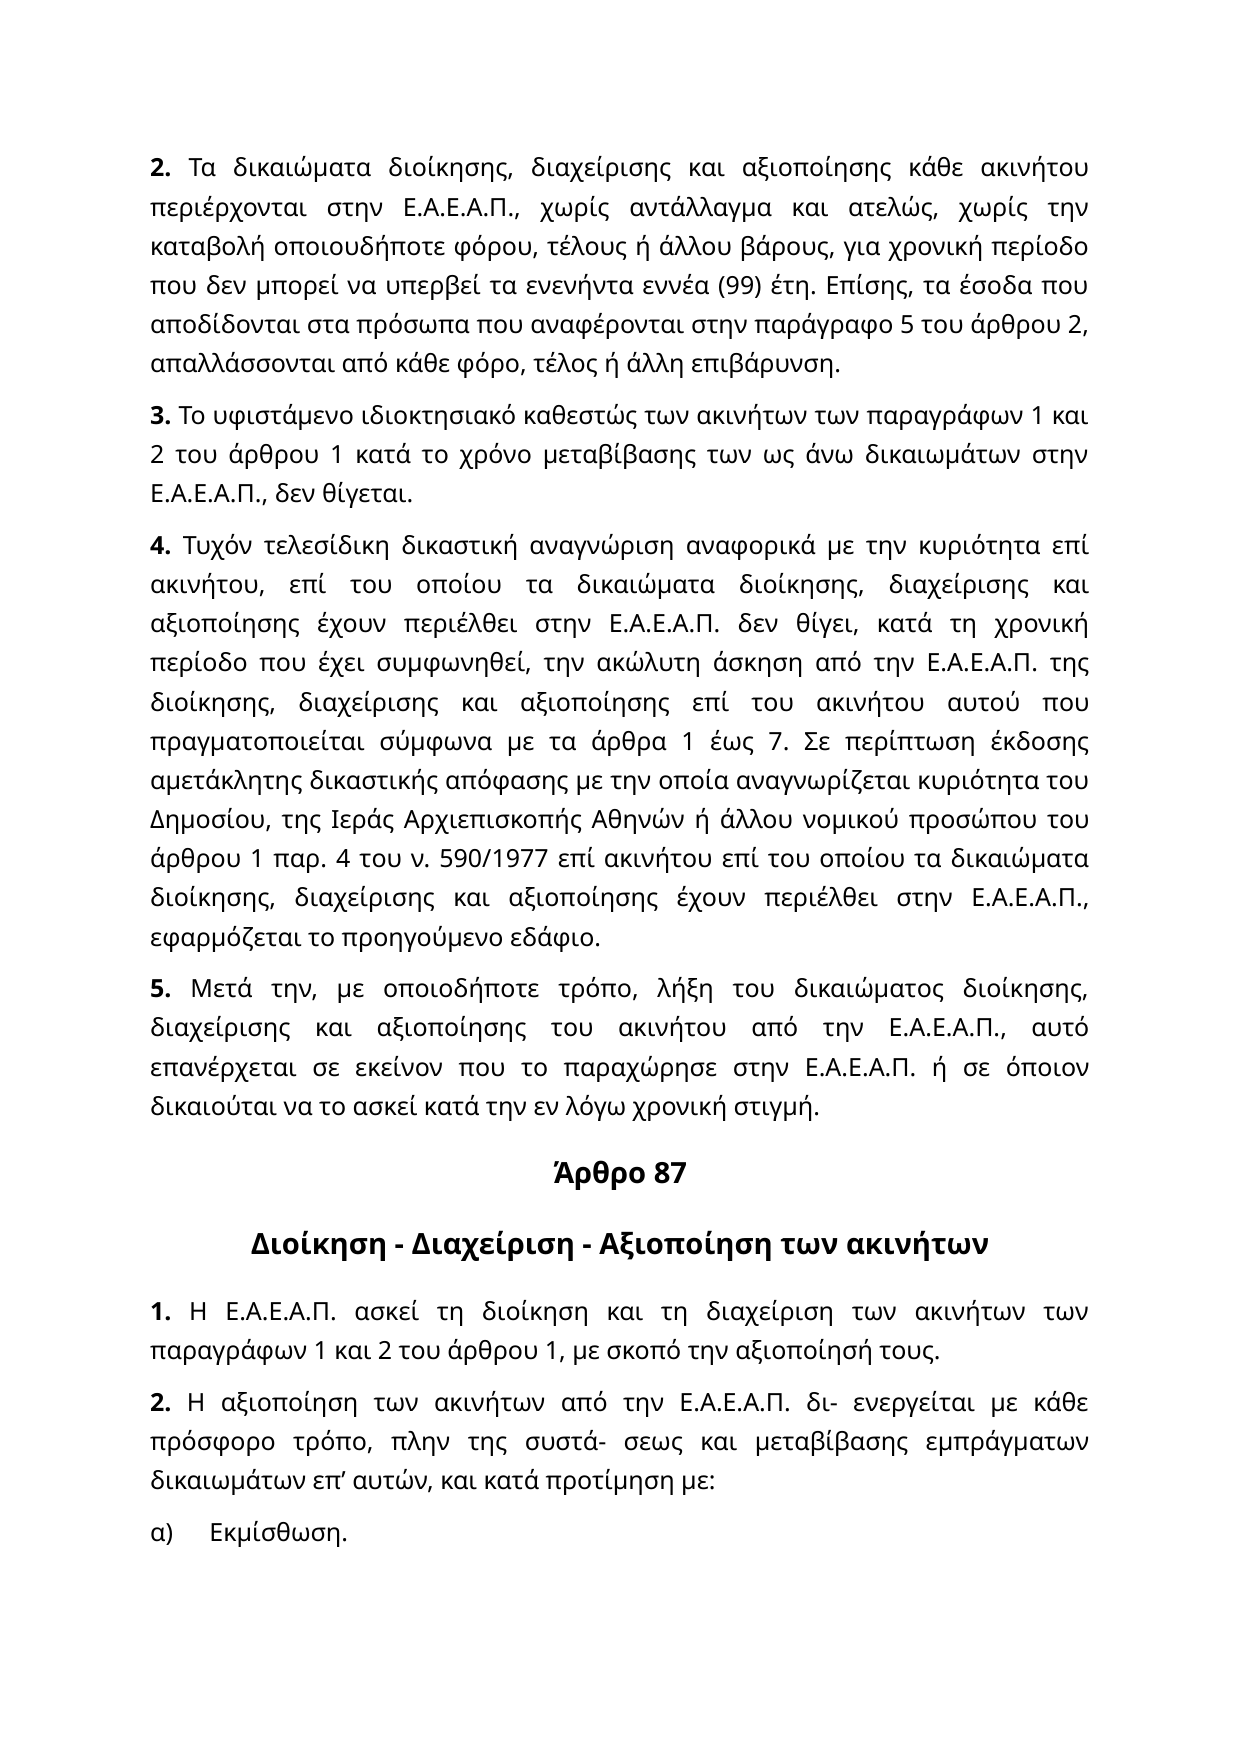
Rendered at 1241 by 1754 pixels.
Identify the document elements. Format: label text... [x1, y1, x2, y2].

subtitle Διοίκηση - Διαχείριση - Αξιοποίηση των ακινήτων [150, 1223, 1090, 1263]
text 2. Η αξιοποίηση των ακινήτων από την Ε.Α.Ε.Α.Π. δι- ενεργείται με κάθε πρόσφορο τρόπο, πλην της συστά- σεως και μεταβίβασης εμπράγματων δικαιωμάτων επ’ αυτών, και κατά προτίμηση με: [150, 1384, 1090, 1497]
subtitle Άρθρο 87 [150, 1152, 1090, 1192]
text 4. Τυχόν τελεσίδικη δικαστική αναγνώριση αναφορικά με την κυριότητα επί ακινήτου, επί του οποίου τα δικαιώματα διοίκησης, διαχείρισης και αξιοποίησης έχουν περιέλθει στην Ε.Α.Ε.Α.Π. δεν θίγει, κατά τη χρονική περίοδο που έχει συμφωνηθεί, την ακώλυτη άσκηση από την Ε.Α.Ε.Α.Π. της διοίκησης, διαχείρισης και αξιοποίησης επί του ακινήτου αυτού που πραγματοποιείται σύμφωνα με τα άρθρα 1 έως 7. Σε περίπτωση έκδοσης αμετάκλητης δικαστικής απόφασης με την οποία αναγνωρίζεται κυριότητα του Δημοσίου, της Ιεράς Αρχιεπισκοπής Αθηνών ή άλλου νομικού προσώπου του άρθρου 1 παρ. 4 του ν. 590/1977 επί ακινήτου επί του οποίου τα δικαιώματα διοίκησης, διαχείρισης και αξιοποίησης έχουν περιέλθει στην Ε.Α.Ε.Α.Π., εφαρμόζεται το προηγούμενο εδάφιο. [150, 527, 1090, 953]
list α) Εκμίσθωση. [150, 1514, 1090, 1549]
text 1. Η Ε.Α.Ε.Α.Π. ασκεί τη διοίκηση και τη διαχείριση των ακινήτων των παραγράφων 1 και 2 του άρθρου 1, με σκοπό την αξιοποίησή τους. [150, 1294, 1090, 1367]
text 3. Το υφιστάμενο ιδιοκτησιακό καθεστώς των ακινήτων των παραγράφων 1 και 2 του άρθρου 1 κατά το χρόνο μεταβίβασης των ως άνω δικαιωμάτων στην Ε.Α.Ε.Α.Π., δεν θίγεται. [150, 397, 1090, 510]
text 5. Μετά την, με οποιοδήποτε τρόπο, λήξη του δικαιώματος διοίκησης, διαχείρισης και αξιοποίησης του ακινήτου από την Ε.Α.Ε.Α.Π., αυτό επανέρχεται σε εκείνον που το παραχώρησε στην Ε.Α.Ε.Α.Π. ή σε όποιον δικαιούται να το ασκεί κατά την εν λόγω χρονική στιγμή. [150, 971, 1090, 1122]
text 2. Τα δικαιώματα διοίκησης, διαχείρισης και αξιοποίησης κάθε ακινήτου περιέρχονται στην Ε.Α.Ε.Α.Π., χωρίς αντάλλαγμα και ατελώς, χωρίς την καταβολή οποιουδήποτε φόρου, τέλους ή άλλου βάρους, για χρονική περίοδο που δεν μπορεί να υπερβεί τα ενενήντα εννέα (99) έτη. Επίσης, τα έσοδα που αποδίδονται στα πρόσωπα που αναφέρονται στην παράγραφο 5 του άρθρου 2, απαλλάσσονται από κάθε φόρο, τέλος ή άλλη επιβάρυνση. [150, 150, 1090, 380]
